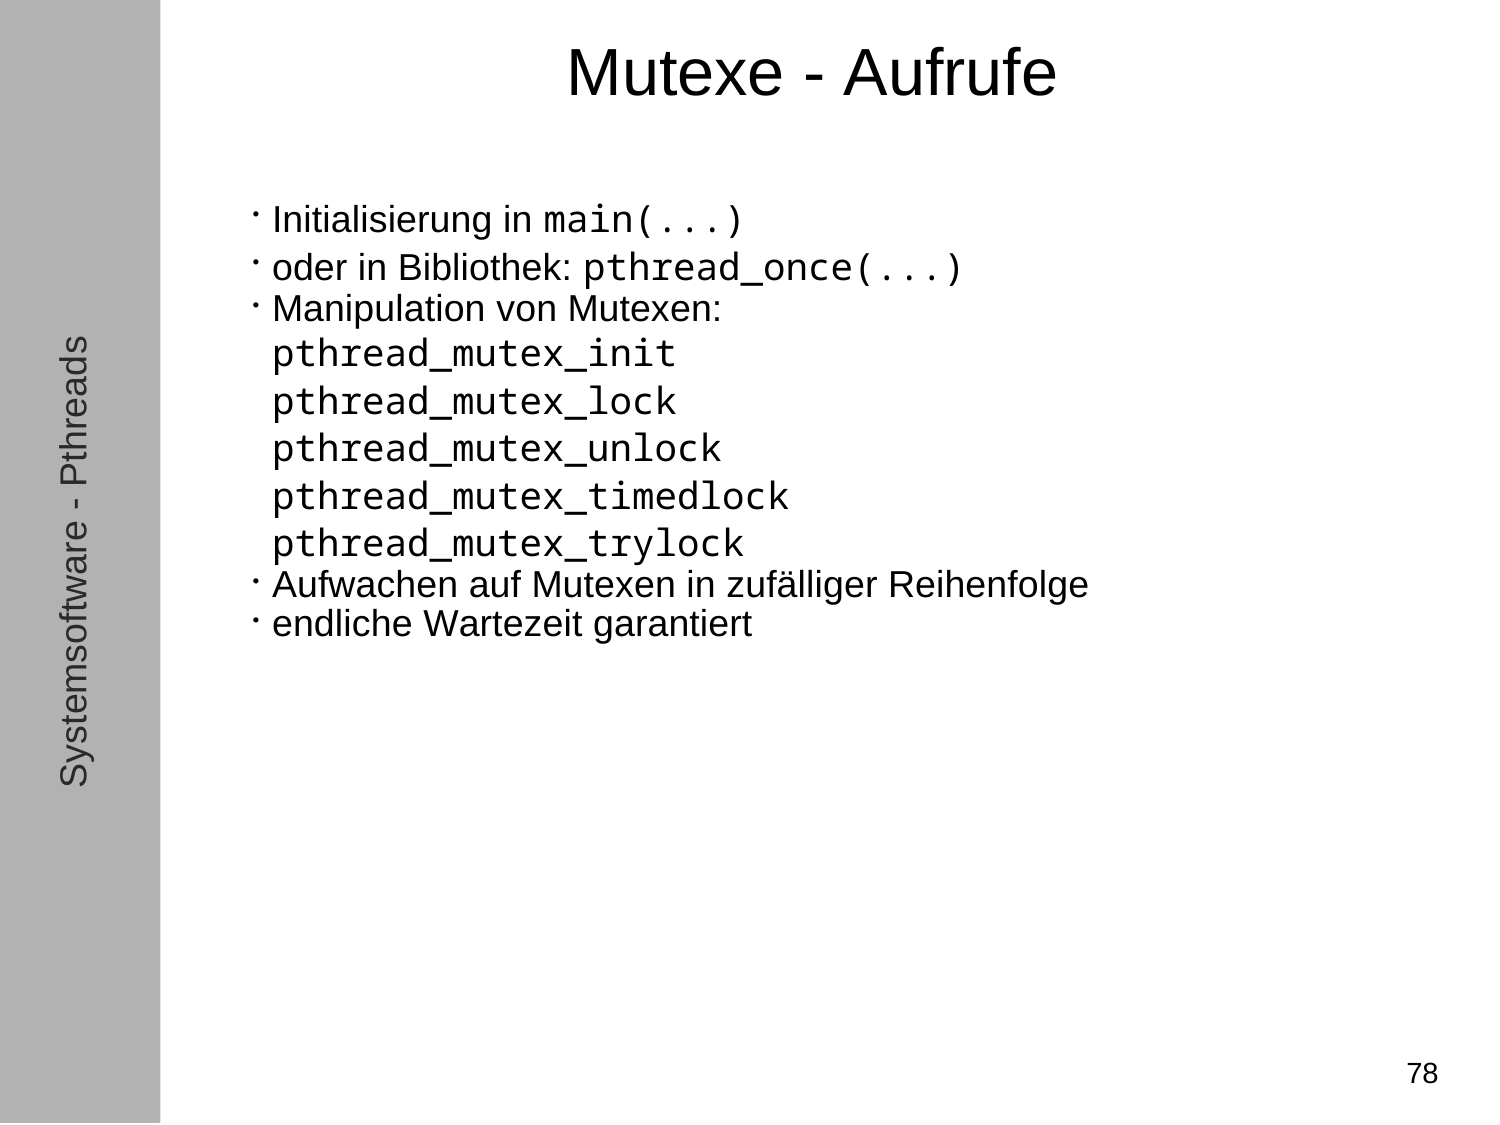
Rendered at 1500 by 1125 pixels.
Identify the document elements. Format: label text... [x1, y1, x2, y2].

text_box [0, 0, 160, 1123]
text_box [1406, 1057, 1455, 1106]
text_box Mutexe - Aufrufe [517, 27, 1108, 123]
text_box Systemsoftware - Pthreads [47, 1, 121, 1124]
text_box Initialisierung in main(...) oder in Bibliothek: pthread_once(...) Manipulation von Mutexen: pthread_mutex_init pthread_mutex_lock pthread_mutex_unlock pthread_mutex_timedlock pthread_mutex_trylock Aufwachen auf Mutexen in zufälliger Reihenfolge endliche Wartezeit garantiert [237, 187, 1448, 1091]
